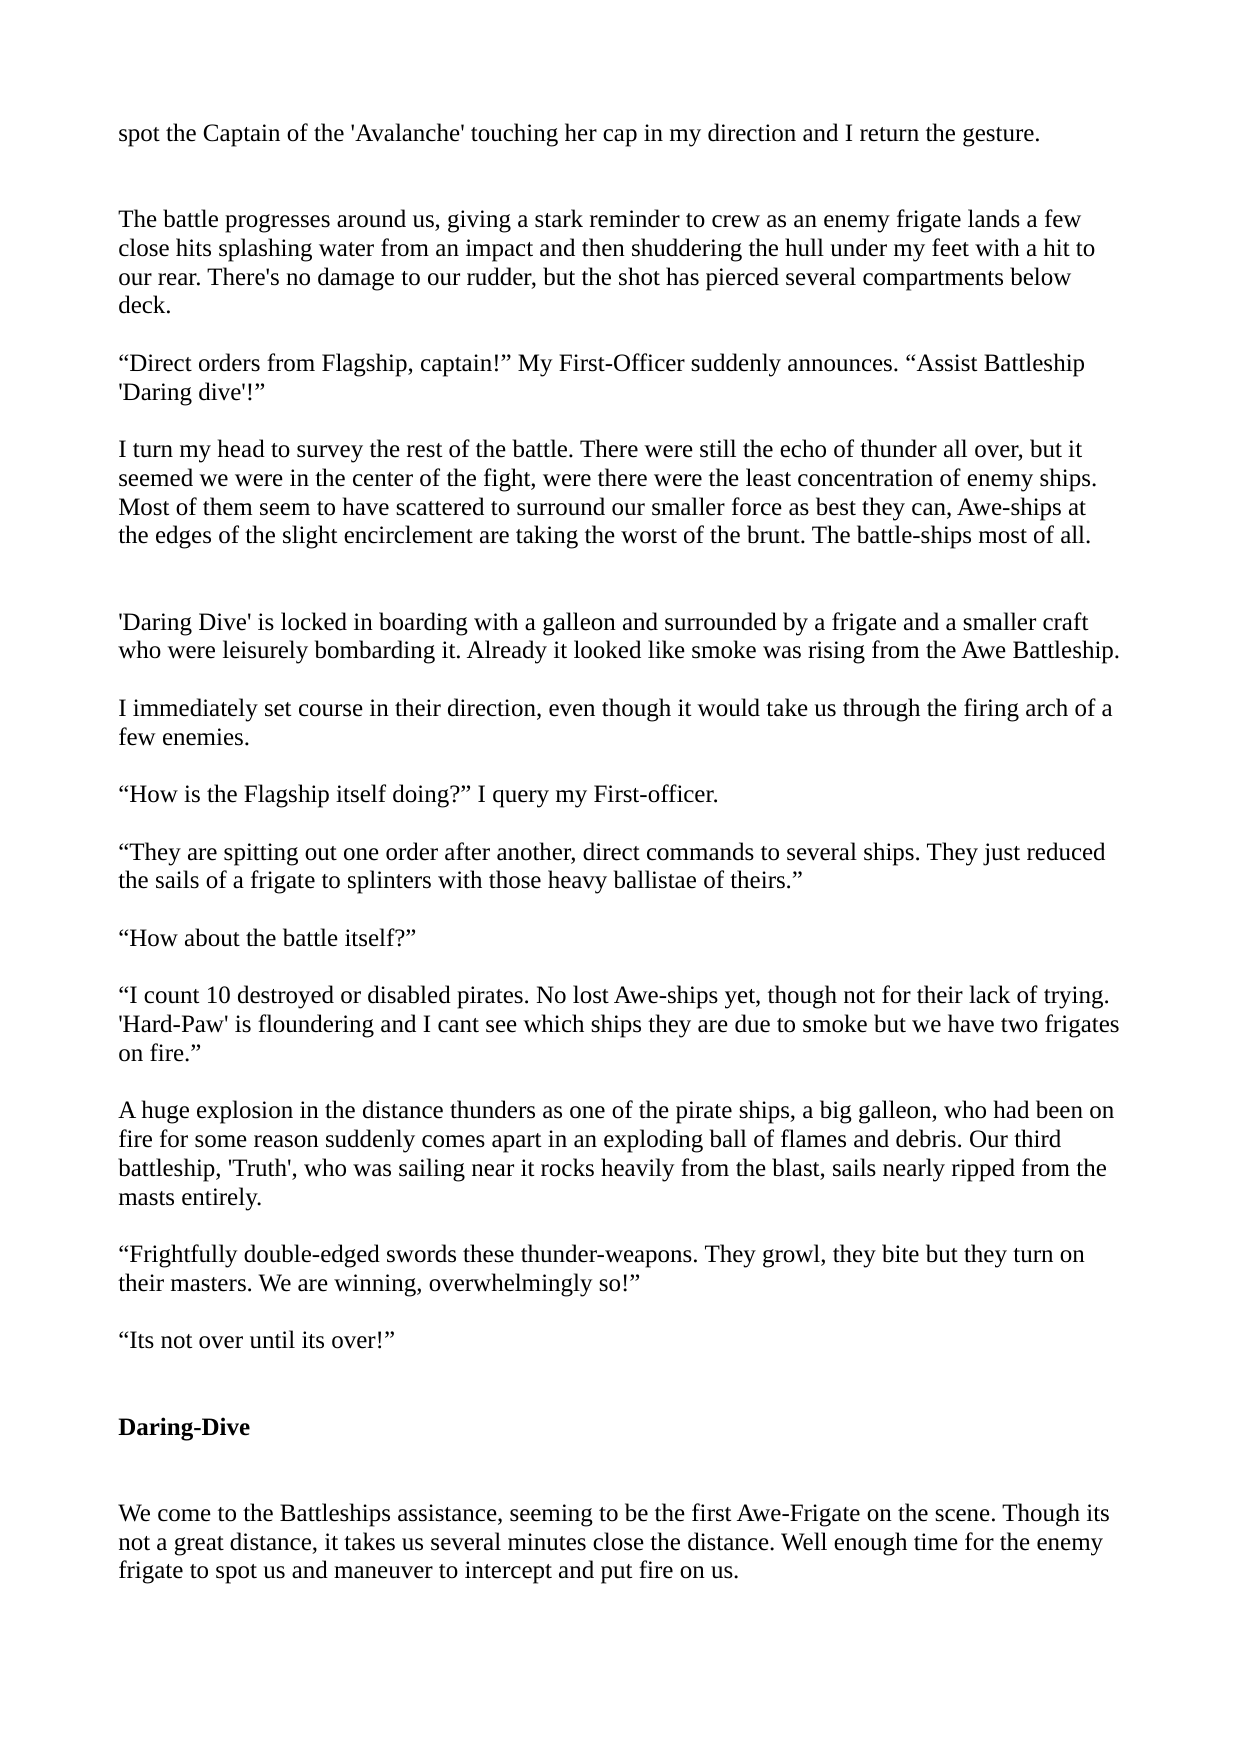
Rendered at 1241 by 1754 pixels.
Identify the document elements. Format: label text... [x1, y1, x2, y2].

text “I count 10 destroyed or disabled pirates. No lost Awe-ships yet, though not for their lack of trying. 'Hard-Paw' is floundering and I cant see which ships they are due to smoke but we have two frigates on fire.” [118, 981, 1122, 1067]
text Daring-Dive [118, 1412, 1122, 1441]
text “How is the Flagship itself doing?” I query my First-officer. [118, 779, 1122, 808]
text “Frightfully double-edged swords these thunder-weapons. They growl, they bite but they turn on their masters. We are winning, overwhelmingly so!” [118, 1239, 1122, 1297]
text I immediately set course in their direction, even though it would take us through the firing arch of a few enemies. [118, 693, 1122, 751]
text I turn my head to survey the rest of the battle. There were still the echo of thunder all over, but it seemed we were in the center of the fight, were there were the least concentration of enemy ships. Most of them seem to have scattered to surround our smaller force as best they can, Awe-ships at the edges of the slight encirclement are taking the worst of the brunt. The battle-ships most of all. [118, 434, 1122, 549]
text “Its not over until its over!” [118, 1326, 1122, 1354]
text “How about the battle itself?” [118, 923, 1122, 952]
text spot the Captain of the 'Avalanche' touching her cap in my direction and I return the gesture. [118, 118, 1122, 147]
text “Direct orders from Flagship, captain!” My First-Officer suddenly announces. “Assist Battleship 'Daring dive'!” [118, 348, 1122, 406]
text The battle progresses around us, giving a stark reminder to crew as an enemy frigate lands a few close hits splashing water from an impact and then shuddering the hull under my feet with a hit to our rear. There's no damage to our rudder, but the shot has pierced several compartments below deck. [118, 204, 1122, 319]
text We come to the Battleships assistance, seeming to be the first Awe-Frigate on the scene. Though its not a great distance, it takes us several minutes close the distance. Well enough time for the enemy frigate to spot us and maneuver to intercept and put fire on us. [118, 1498, 1122, 1584]
text “They are spitting out one order after another, direct commands to several ships. They just reduced the sails of a frigate to splinters with those heavy ballistae of theirs.” [118, 837, 1122, 894]
text 'Daring Dive' is locked in boarding with a galleon and surrounded by a frigate and a smaller craft who were leisurely bombarding it. Already it looked like smoke was rising from the Awe Battleship. [118, 607, 1122, 664]
text A huge explosion in the distance thunders as one of the pirate ships, a big galleon, who had been on fire for some reason suddenly comes apart in an exploding ball of flames and debris. Our third battleship, 'Truth', who was sailing near it rocks heavily from the blast, sails nearly ripped from the masts entirely. [118, 1096, 1122, 1211]
